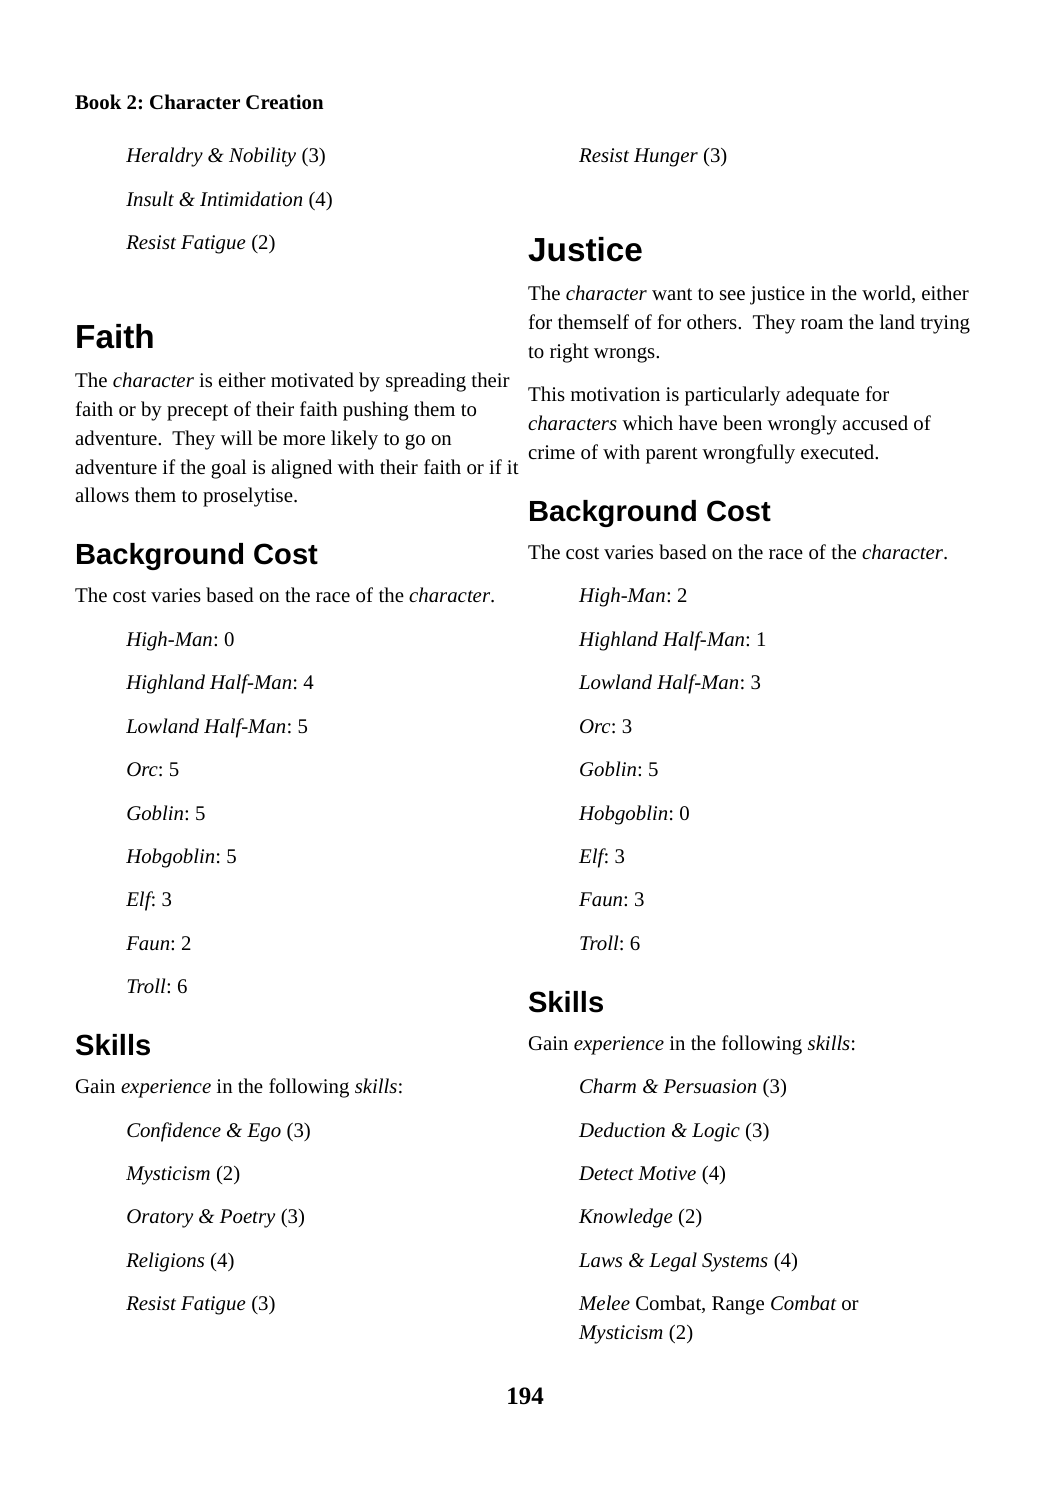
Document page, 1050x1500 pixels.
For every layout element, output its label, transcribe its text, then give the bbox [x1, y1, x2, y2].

text Deduction & Logic (3) [579, 1118, 975, 1142]
text Resist Fatigue (2) [126, 230, 522, 254]
text High-Man: 0 [126, 627, 522, 651]
text Troll: 6 [126, 974, 522, 998]
text Troll: 6 [579, 931, 975, 955]
text Lowland Half-Man: 5 [126, 714, 522, 738]
text Gain experience in the following skills: [75, 1074, 522, 1098]
text Gain experience in the following skills: [528, 1031, 975, 1055]
text Highland Half-Man: 1 [579, 627, 975, 651]
text Insult & Intimidation (4) [126, 187, 522, 211]
text Resist Hunger (3) [579, 143, 975, 167]
text Confidence & Ego (3) [126, 1118, 522, 1142]
text Resist Fatigue (3) [126, 1291, 522, 1315]
text Laws & Legal Systems (4) [579, 1248, 975, 1272]
subtitle Skills [75, 1028, 522, 1062]
subtitle Skills [528, 985, 975, 1018]
subtitle Background Cost [75, 537, 522, 571]
text Heraldry & Nobility (3) [126, 143, 522, 167]
text Elf: 3 [579, 844, 975, 868]
text Highland Half-Man: 4 [126, 670, 522, 694]
text Faun: 2 [126, 931, 522, 955]
subtitle Faith [75, 317, 522, 356]
text Lowland Half-Man: 3 [579, 670, 975, 694]
text Orc: 3 [579, 714, 975, 738]
subtitle Background Cost [528, 494, 975, 527]
text This motivation is particularly adequate for characters which have been wrongly accused of crime of with parent wrongfully executed. [528, 382, 975, 464]
text Knowledge (2) [579, 1204, 975, 1228]
text Goblin: 5 [126, 801, 522, 824]
text Oratory & Poetry (3) [126, 1204, 522, 1228]
subtitle Justice [528, 230, 975, 269]
text Hobgoblin: 0 [579, 801, 975, 824]
text Religions (4) [126, 1248, 522, 1272]
text Goblin: 5 [579, 757, 975, 781]
text Faun: 3 [579, 887, 975, 911]
text Hobgoblin: 5 [126, 844, 522, 868]
text Melee Combat, Range Combat or Mysticism (2) [579, 1291, 975, 1344]
text Orc: 5 [126, 757, 522, 781]
text The cost varies based on the race of the character. [528, 540, 975, 564]
text The cost varies based on the race of the character. [75, 583, 522, 607]
text Detect Motive (4) [579, 1161, 975, 1185]
text High-Man: 2 [579, 583, 975, 607]
text The character is either motivated by spreading their faith or by precept of their faith pushing them to adventure. They will be more likely to go on adventure if the goal is aligned with their faith or if it allows them to proselytise. [75, 368, 522, 507]
text The character want to see justice in the world, either for themself of for others. They roam the land trying to right wrongs. [528, 281, 975, 363]
text Elf: 3 [126, 887, 522, 911]
text Charm & Persuasion (3) [579, 1074, 975, 1098]
text Mysticism (2) [126, 1161, 522, 1185]
